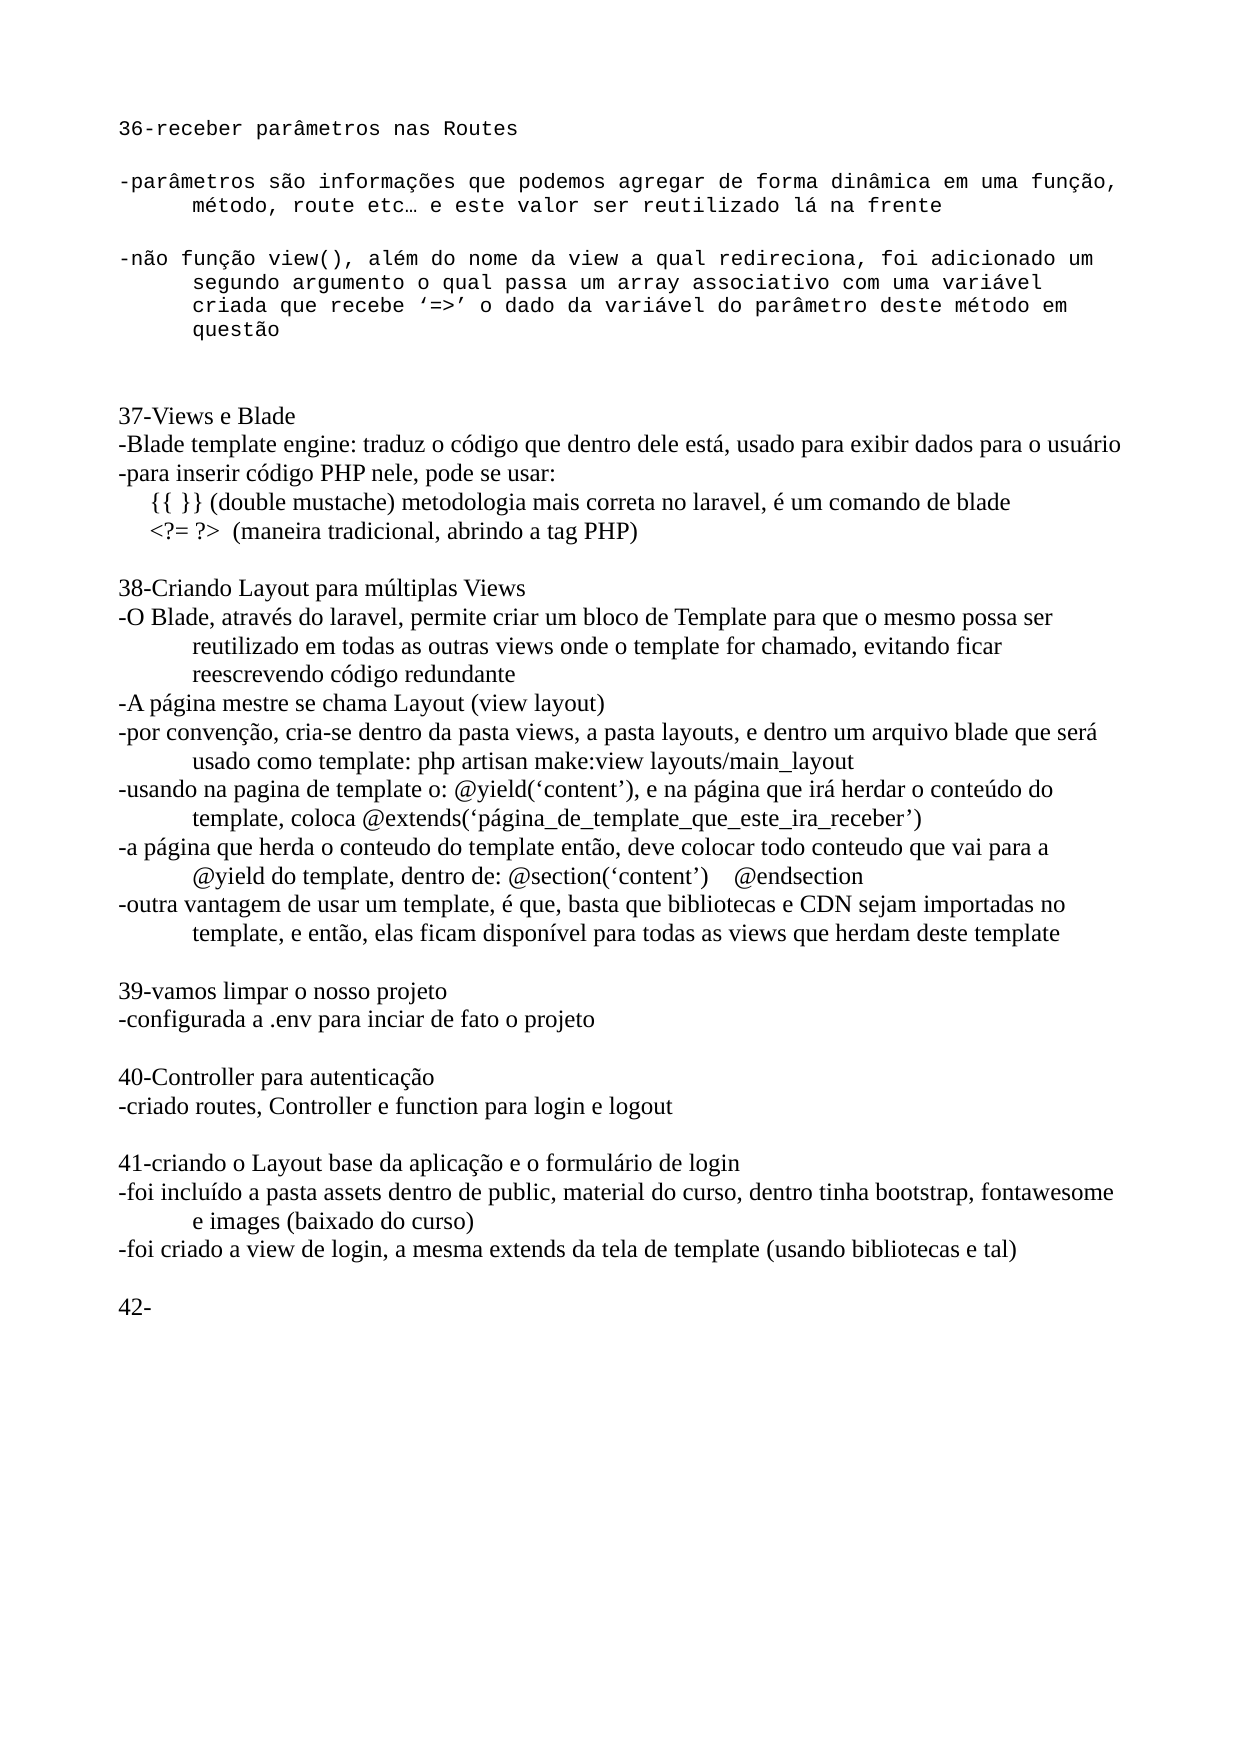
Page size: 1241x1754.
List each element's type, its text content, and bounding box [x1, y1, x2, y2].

text 42- [118, 1292, 1122, 1321]
text 40-Controller para autenticação [118, 1062, 1122, 1091]
text {{ }} (double mustache) metodologia mais correta no laravel, é um comando de blade [118, 487, 1122, 516]
text -O Blade, através do laravel, permite criar um bloco de Template para que o mesmo possa ser [118, 602, 1122, 631]
text -foi incluído a pasta assets dentro de public, material do curso, dentro tinha bootstrap, fontawesome e images (baixado do curso) [118, 1177, 1122, 1234]
text -Blade template engine: traduz o código que dentro dele está, usado para exibir dados para o usuário [118, 429, 1122, 458]
text reutilizado em todas as outras views onde o template for chamado, evitando ficar reescrevendo código redundante [118, 631, 1122, 688]
text -A página mestre se chama Layout (view layout) [118, 688, 1122, 717]
text -parâmetros são informações que podemos agregar de forma dinâmica em uma função, método, route etc… e este valor ser reutilizado lá na frente [118, 171, 1122, 218]
text -não função view(), além do nome da view a qual redireciona, foi adicionado um segundo argumento o qual passa um array associativo com uma variável criada que recebe ‘=>’ o dado da variável do parâmetro deste método em questão [118, 248, 1122, 343]
text -foi criado a view de login, a mesma extends da tela de template (usando bibliotecas e tal) [118, 1234, 1122, 1263]
text -criado routes, Controller e function para login e logout [118, 1091, 1122, 1119]
text 38-Criando Layout para múltiplas Views [118, 573, 1122, 602]
text 39-vamos limpar o nosso projeto [118, 976, 1122, 1004]
text -outra vantagem de usar um template, é que, basta que bibliotecas e CDN sejam importadas no template, e então, elas ficam disponível para todas as views que herdam deste template [118, 889, 1122, 947]
text <?= ?> (maneira tradicional, abrindo a tag PHP) [118, 516, 1122, 544]
text 41-criando o Layout base da aplicação e o formulário de login [118, 1148, 1122, 1177]
text 37-Views e Blade [118, 401, 1122, 429]
text -para inserir código PHP nele, pode se usar: [118, 458, 1122, 487]
text -por convenção, cria-se dentro da pasta views, a pasta layouts, e dentro um arquivo blade que será usado como template: php artisan make:view layouts/main_layout [118, 717, 1122, 774]
text -a página que herda o conteudo do template então, deve colocar todo conteudo que vai para a @yield do template, dentro de: @section(‘content’) @endsection [118, 832, 1122, 889]
text 36-receber parâmetros nas Routes [118, 118, 1122, 142]
text -configurada a .env para inciar de fato o projeto [118, 1004, 1122, 1033]
text -usando na pagina de template o: @yield(‘content’), e na página que irá herdar o conteúdo do template, coloca @extends(‘página_de_template_que_este_ira_receber’) [118, 774, 1122, 832]
